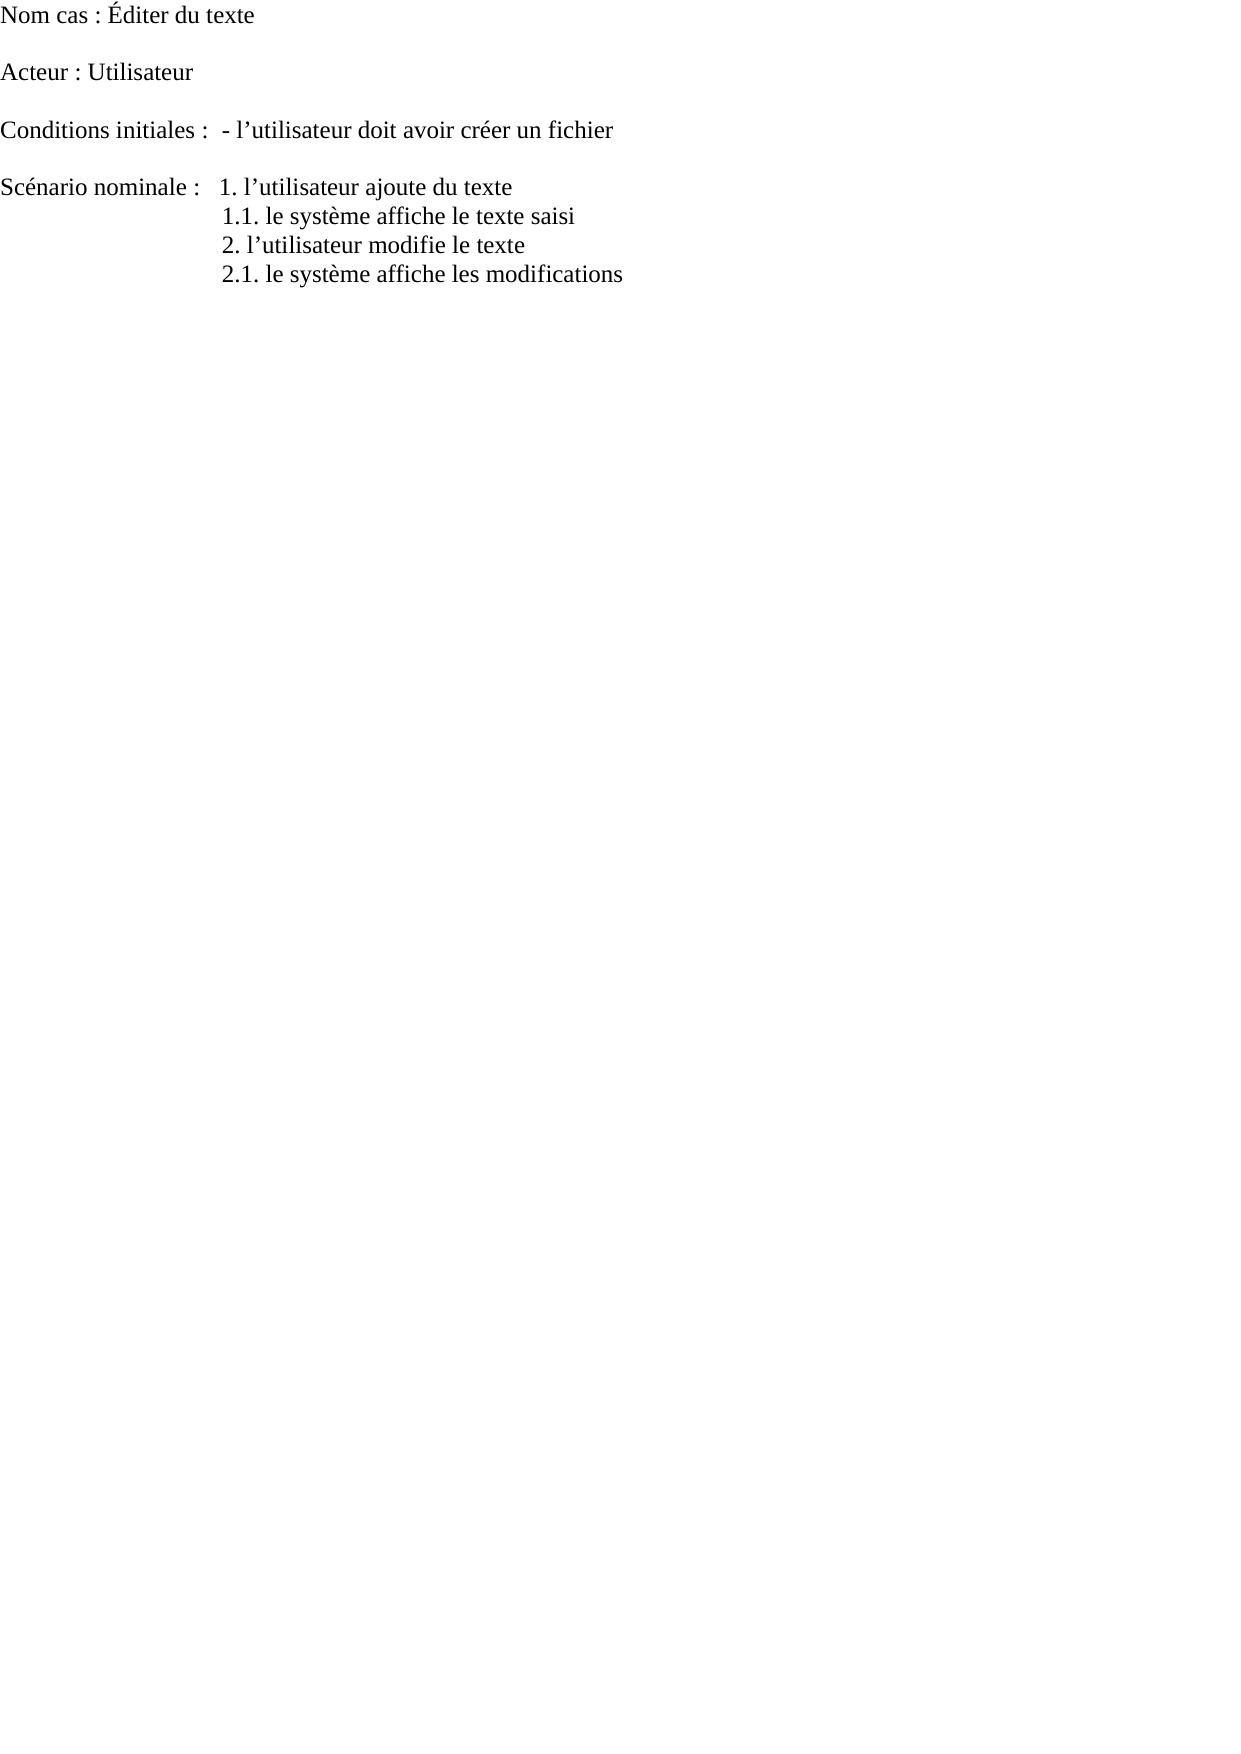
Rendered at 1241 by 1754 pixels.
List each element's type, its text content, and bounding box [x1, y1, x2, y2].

text Nom cas : Éditer du texte [0, 0, 1240, 29]
text Acteur : Utilisateur [0, 57, 1240, 86]
text Scénario nominale : 1. l’utilisateur ajoute du texte [0, 172, 1240, 201]
text 1.1. le système affiche le texte saisi [0, 201, 1240, 230]
text Conditions initiales : - l’utilisateur doit avoir créer un fichier [0, 115, 1240, 144]
text 2. l’utilisateur modifie le texte [0, 230, 1240, 259]
text 2.1. le système affiche les modifications [0, 259, 1240, 287]
